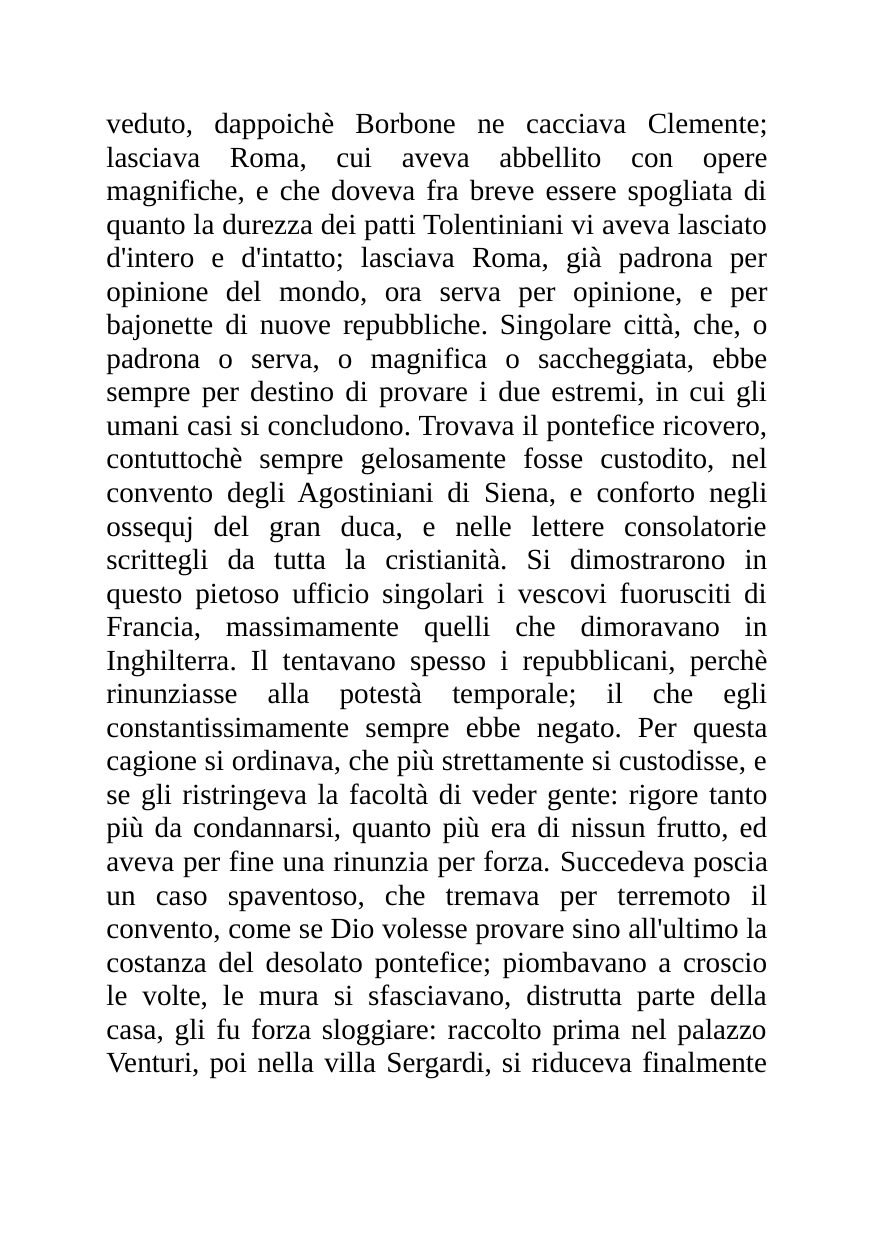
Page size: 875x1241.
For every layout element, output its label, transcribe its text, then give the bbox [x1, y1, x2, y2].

text veduto, dappoichè Borbone ne cacciava Clemente; lasciava Roma, cui aveva abbellito con opere magnifiche, e che doveva fra breve essere spogliata di quanto la durezza dei patti Tolentiniani vi aveva lasciato d'intero e d'intatto; lasciava Roma, già padrona per opinione del mondo, ora serva per opinione, e per bajonette di nuove repubbliche. Singolare città, che, o padrona o serva, o magnifica o saccheggiata, ebbe sempre per destino di provare i due estremi, in cui gli umani casi si concludono. Trovava il pontefice ricovero, contuttochè sempre gelosamente fosse custodito, nel convento degli Agostiniani di Siena, e conforto negli ossequj del gran duca, e nelle lettere consolatorie scrittegli da tutta la cristianità. Si dimostrarono in questo pietoso ufficio singolari i vescovi fuorusciti di Francia, massimamente quelli che dimoravano in Inghilterra. Il tentavano spesso i repubblicani, perchè rinunziasse alla potestà temporale; il che egli constantissimamente sempre ebbe negato. Per questa cagione si ordinava, che più strettamente si custodisse, e se gli ristringeva la facoltà di veder gente: rigore tanto più da condannarsi, quanto più era di nissun frutto, ed aveva per fine una rinunzia per forza. Succedeva poscia un caso spaventoso, che tremava per terremoto il convento, come se Dio volesse provare sino all'ultimo la costanza del desolato pontefice; piombavano a croscio le volte, le mura si sfasciavano, distrutta parte della casa, gli fu forza sloggiare: raccolto prima nel palazzo Venturi, poi nella villa Sergardi, si riduceva finalmente [106, 106, 768, 1079]
